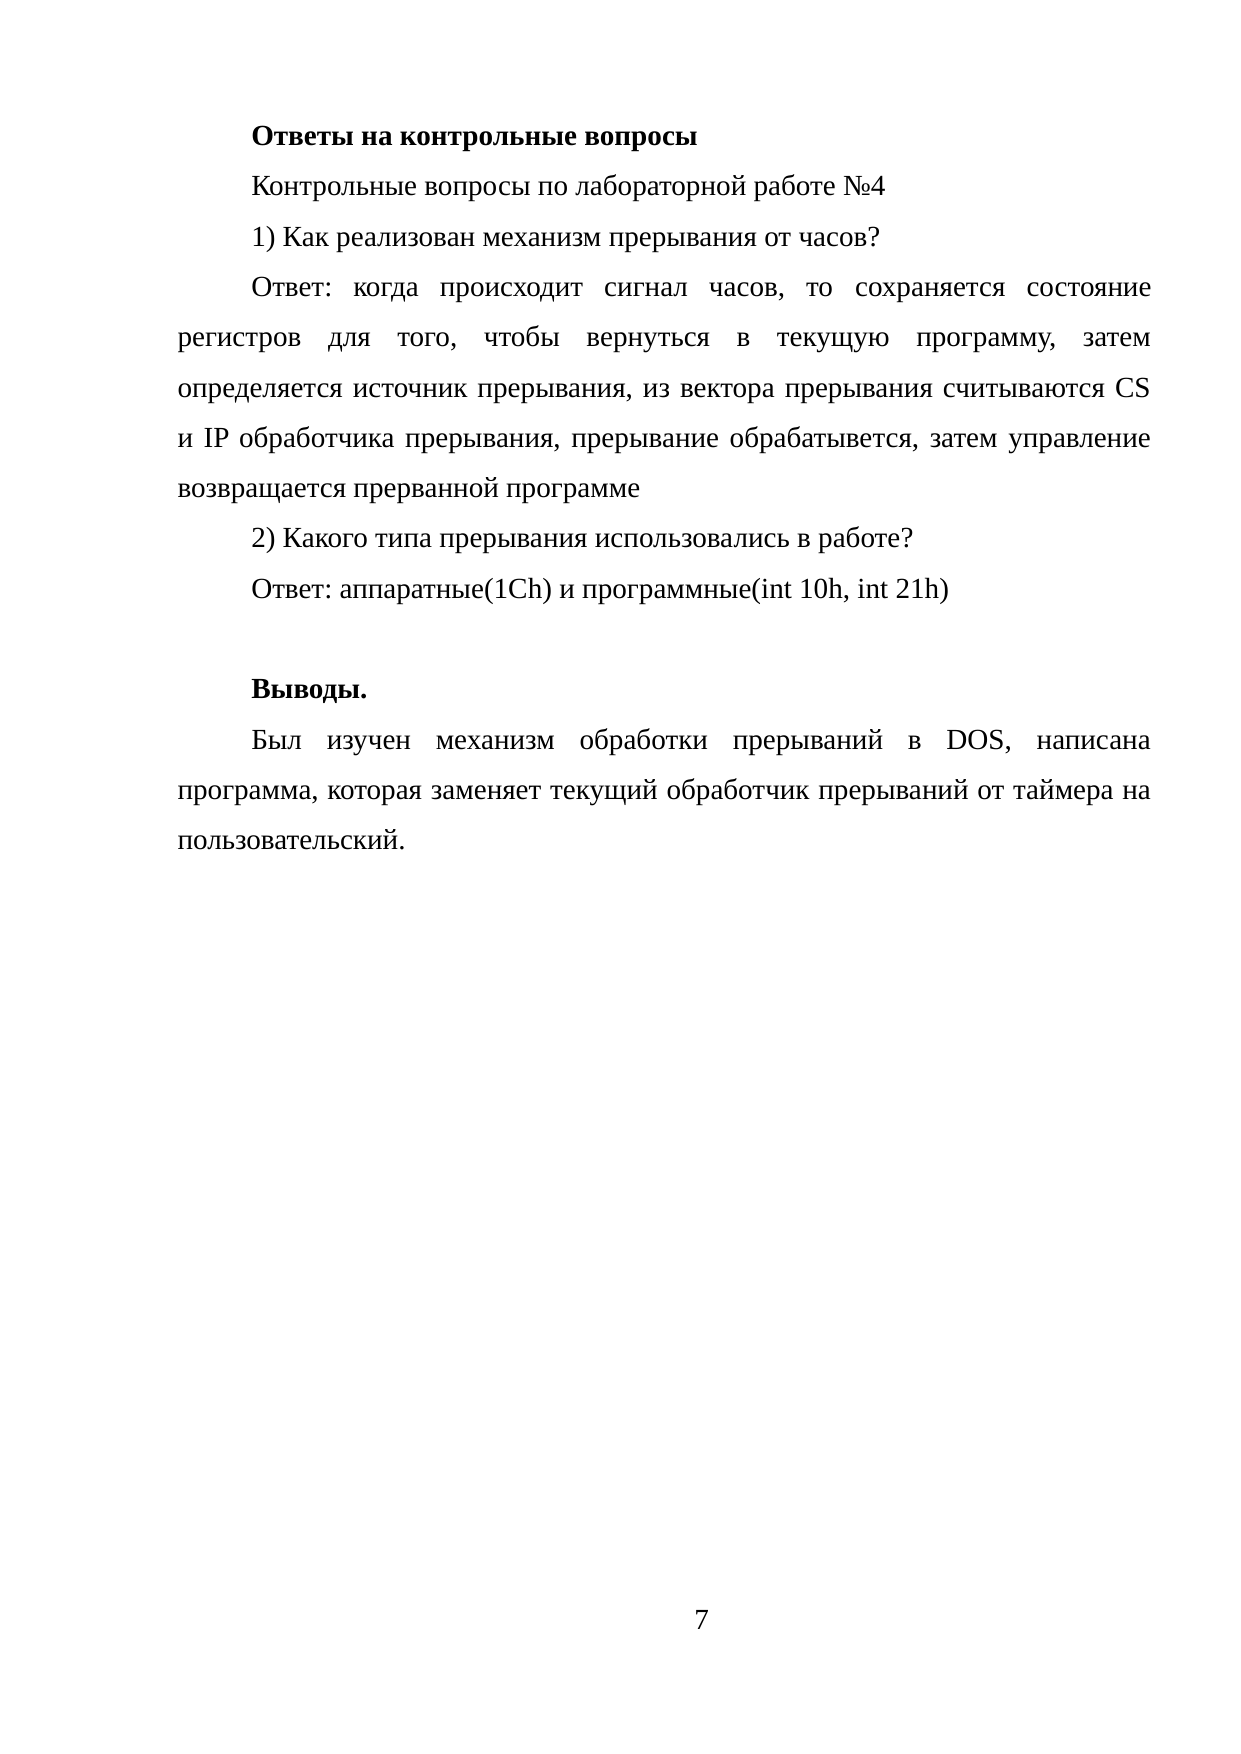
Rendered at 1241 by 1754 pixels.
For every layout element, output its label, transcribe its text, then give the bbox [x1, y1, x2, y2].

text 1) Как реализован механизм прерывания от часов? [177, 219, 1152, 252]
text Ответ: аппаратные(1Ch) и программные(int 10h, int 21h) [177, 571, 1152, 604]
text Ответы на контрольные вопросы [177, 118, 1152, 152]
text 2) Какого типа прерывания использовались в работе? [177, 521, 1152, 554]
text Ответ: когда происходит сигнал часов, то сохраняется состояние регистров для того, чтобы вернуться в текущую программу, затем определяется источник прерывания, из вектора прерывания считываются CS и IP обработчика прерывания, прерывание обрабатывется, затем управление возвращается прерванной программе [177, 269, 1152, 504]
text Контрольные вопросы по лабораторной работе №4 [177, 168, 1152, 202]
text Был изучен механизм обработки прерываний в DOS, написана программа, которая заменяет текущий обработчик прерываний от таймера на пользовательский. [177, 722, 1152, 856]
subtitle Выводы. [177, 672, 1152, 705]
